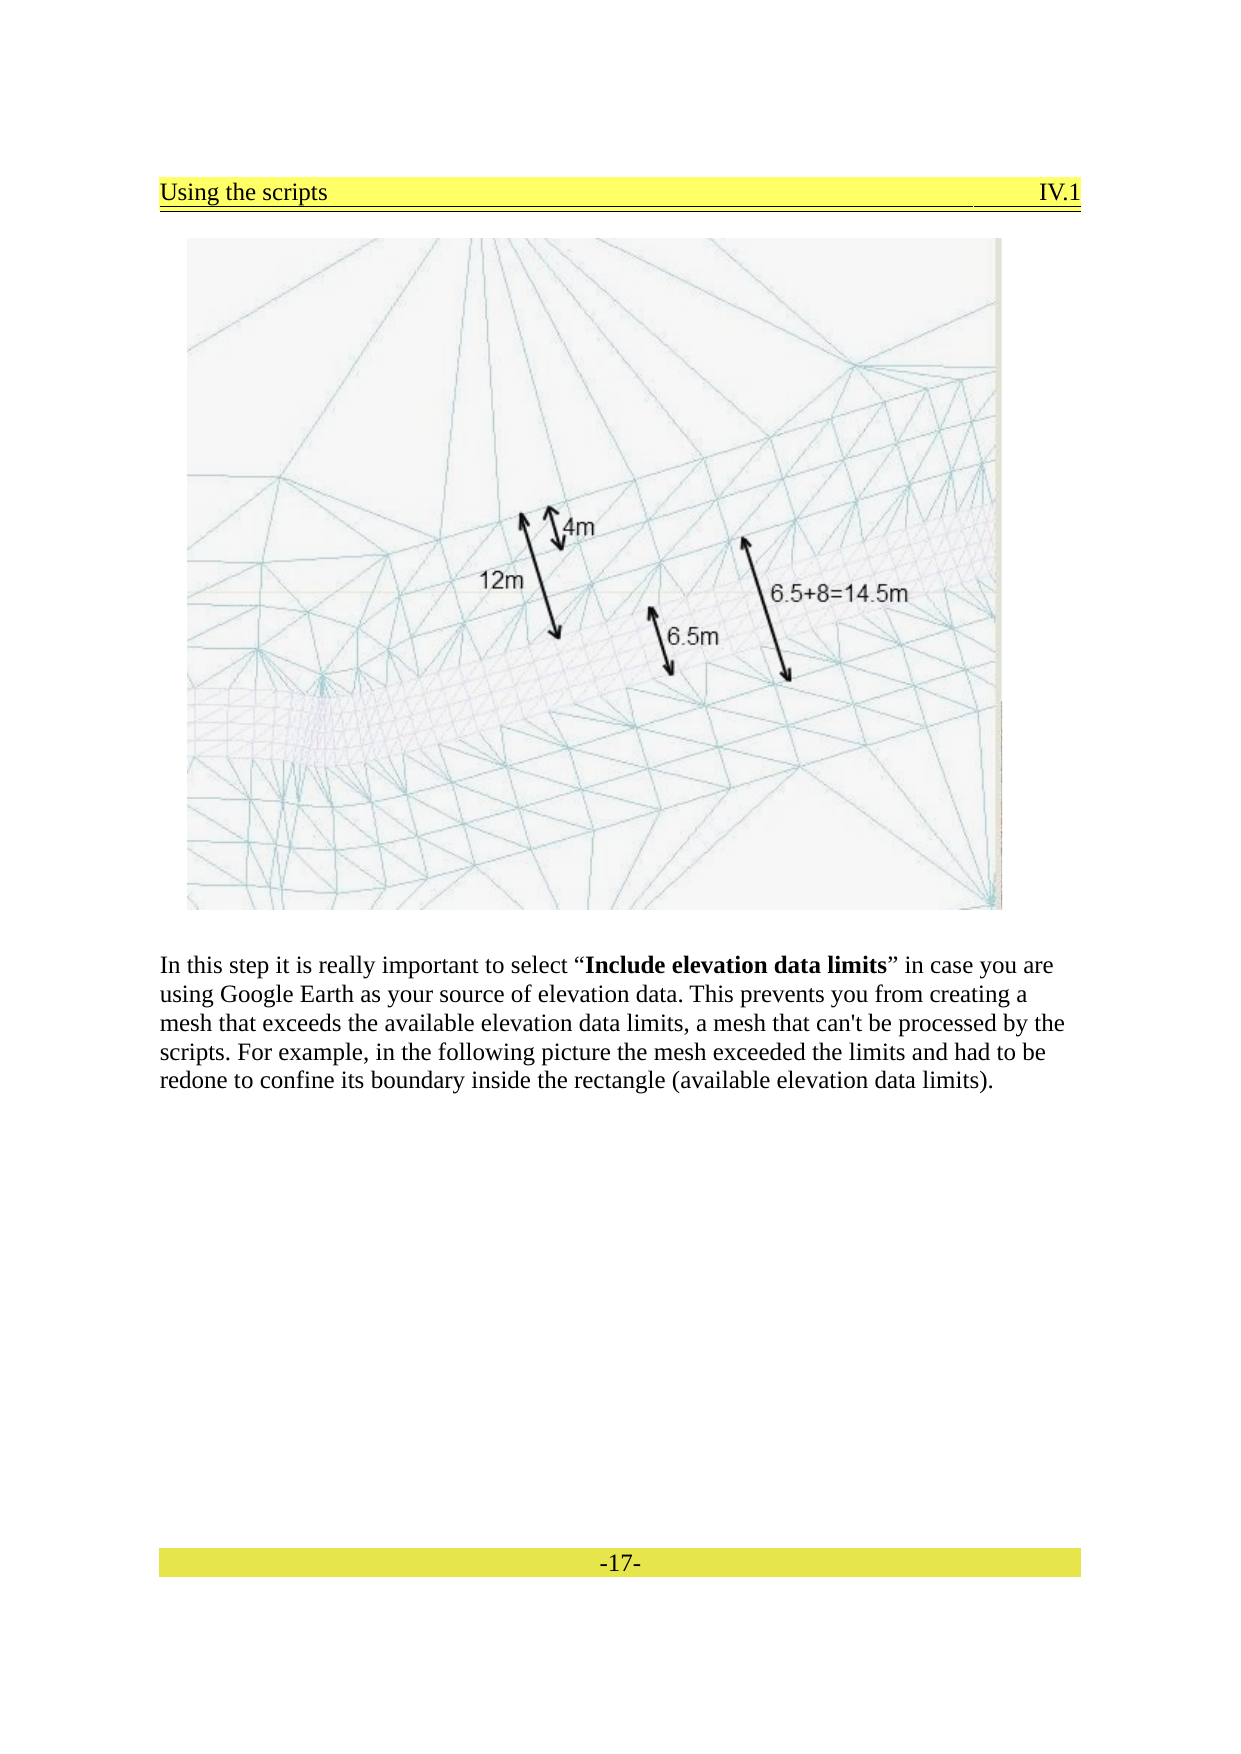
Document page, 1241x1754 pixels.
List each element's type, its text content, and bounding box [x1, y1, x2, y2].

text In this step it is really important to select “Include elevation data limits” in case you are using Google Earth as your source of elevation data. This prevents you from creating a mesh that exceeds the available elevation data limits, a mesh that can't be processed by the scripts. For example, in the following picture the mesh exceeded the limits and had to be redone to confine its boundary inside the rectangle (available elevation data limits). [159, 951, 1081, 1094]
